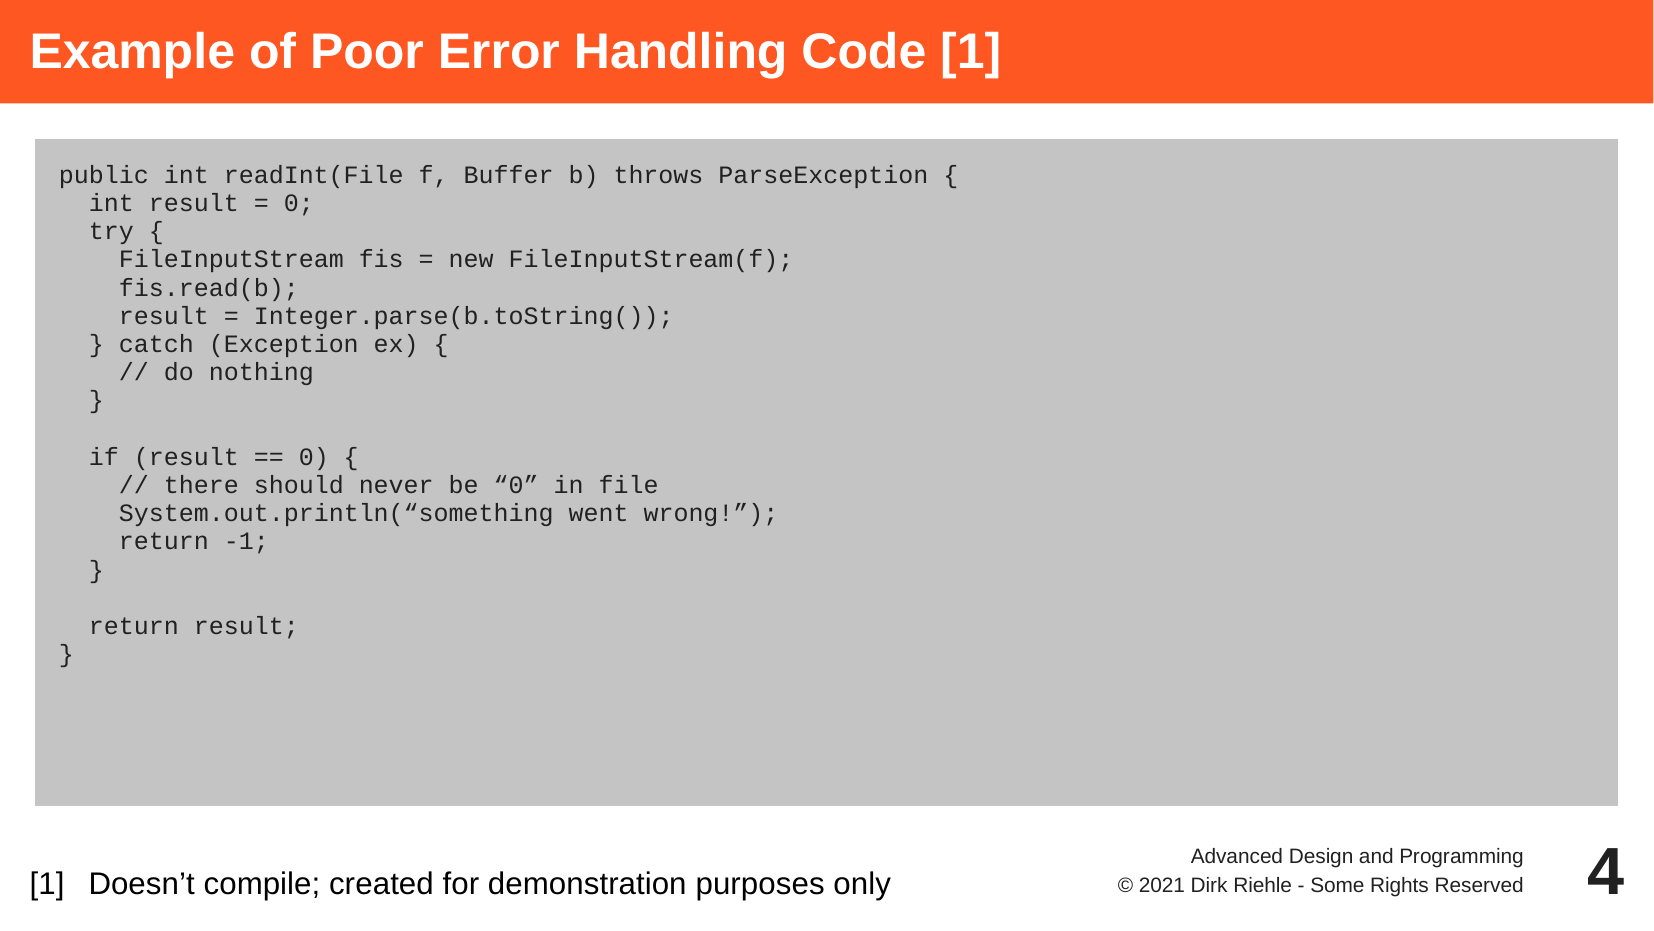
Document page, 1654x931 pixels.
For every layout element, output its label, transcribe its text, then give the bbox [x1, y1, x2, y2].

list public int readInt(File f, Buffer b) throws ParseException { int result = 0; try { FileInputStream fis = new FileInputStream(f); fis.read(b); result = Integer.parse(b.toString()); } catch (Exception ex) { // do nothing } if (result == 0) { // there should never be “0” in file System.out.println(“something went wrong!”); return -1; } return result; } [29, 132, 1625, 813]
title Example of Poor Error Handling Code [1] [0, 0, 1654, 104]
text_box [1] Doesn’t compile; created for demonstration purposes only [0, 693, 1182, 931]
